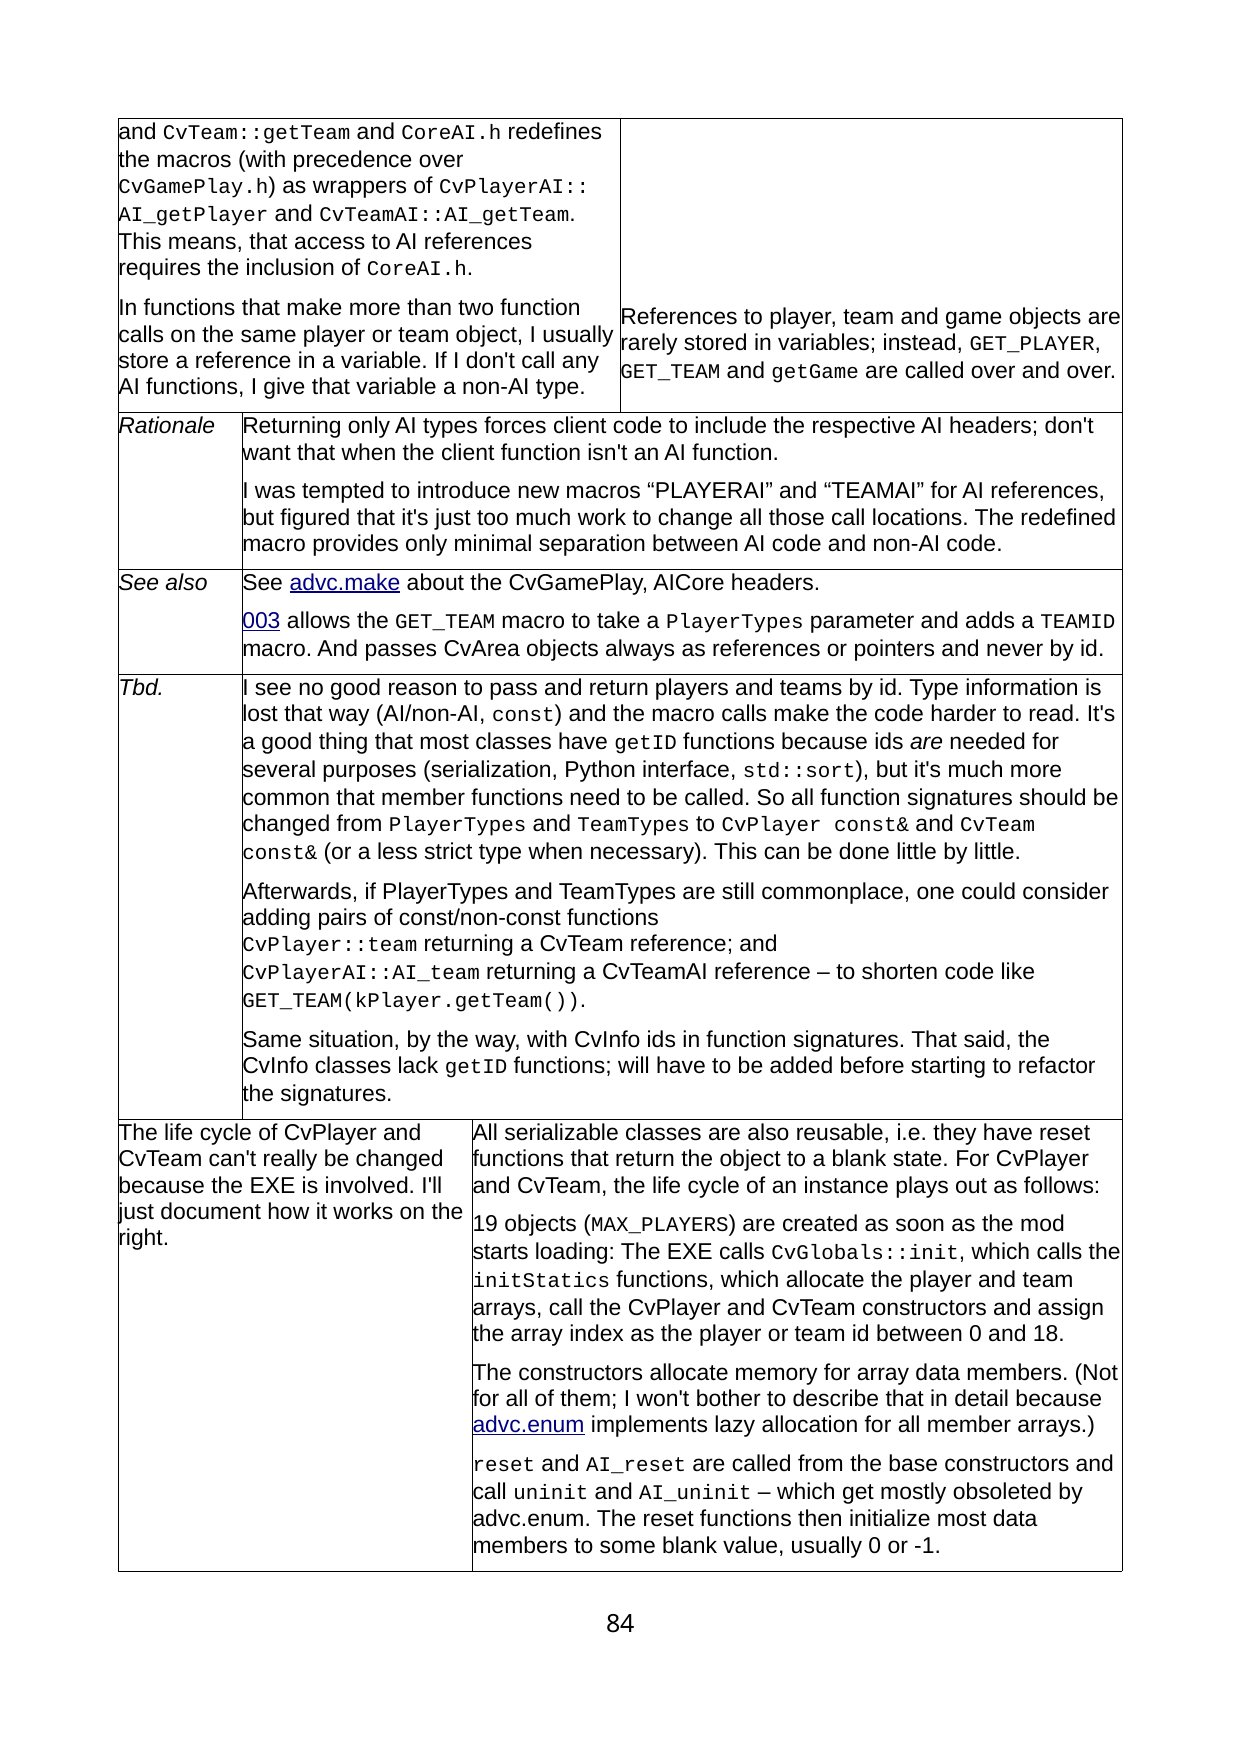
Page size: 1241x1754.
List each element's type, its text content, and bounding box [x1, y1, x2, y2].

table_cell Rationale [119, 413, 242, 569]
table_cell Tbd. [119, 675, 242, 1119]
table_cell I see no good reason to pass and return players and teams by id. Type information is lost that way (AI/non-AI, const) and the macro calls make the code harder to read. It's a good thing that most classes have getID functions because ids are needed for several purposes (serialization, Python interface, std::sort), but it's much more common that member functions need to be called. So all function signatures should be changed from PlayerTypes and TeamTypes to CvPlayer const& and CvTeam const& (or a less strict type when necessary). This can be done little by little. Afterwards, if PlayerTypes and TeamTypes are still commonplace, one could consider adding pairs of const/non-const functions CvPlayer::team returning a CvTeam reference; and CvPlayerAI::AI_team returning a CvTeamAI reference – to shorten code like GET_TEAM(kPlayer.getTeam()). Same situation, by the way, with CvInfo ids in function signatures. That said, the CvInfo classes lack getID functions; will have to be added before starting to refactor the signatures. [243, 675, 1122, 1119]
table_cell The life cycle of CvPlayer and CvTeam can't really be changed because the EXE is involved. I'll just document how it works on the right. [119, 1120, 472, 1571]
table_cell All serializable classes are also reusable, i.e. they have reset functions that return the object to a blank state. For CvPlayer and CvTeam, the life cycle of an instance plays out as follows: 19 objects (MAX_PLAYERS) are created as soon as the mod starts loading: The EXE calls CvGlobals::init, which calls the initStatics functions, which allocate the player and team arrays, call the CvPlayer and CvTeam constructors and assign the array index as the player or team id between 0 and 18. The constructors allocate memory for array data members. (Not for all of them; I won't bother to describe that in detail because advc.enum implements lazy allocation for all member arrays.) reset and AI_reset are called from the base constructors and call uninit and AI_uninit – which get mostly obsoleted by advc.enum. The reset functions then initialize most data members to some blank value, usually 0 or -1. [473, 1120, 1122, 1571]
table_cell and CvTeam::getTeam and CoreAI.h redefines the macros (with precedence over CvGamePlay.h) as wrappers of CvPlayerAI:: AI_getPlayer and CvTeamAI::AI_getTeam. This means, that access to AI references requires the inclusion of CoreAI.h. In functions that make more than two function calls on the same player or team object, I usually store a reference in a variable. If I don't call any AI functions, I give that variable a non-AI type. [119, 119, 620, 412]
table_cell References to player, team and game objects are rarely stored in variables; instead, GET_PLAYER, GET_TEAM and getGame are called over and over. [621, 119, 1122, 412]
table_cell See advc.make about the CvGamePlay, AICore headers. 003 allows the GET_TEAM macro to take a PlayerTypes parameter and adds a TEAMID macro. And passes CvArea objects always as references or pointers and never by id. [243, 570, 1122, 674]
table_cell Returning only AI types forces client code to include the respective AI headers; don't want that when the client function isn't an AI function. I was tempted to introduce new macros “PLAYERAI” and “TEAMAI” for AI references, but figured that it's just too much work to change all those call locations. The redefined macro provides only minimal separation between AI code and non-AI code. [243, 413, 1122, 569]
table_cell See also [119, 570, 242, 674]
